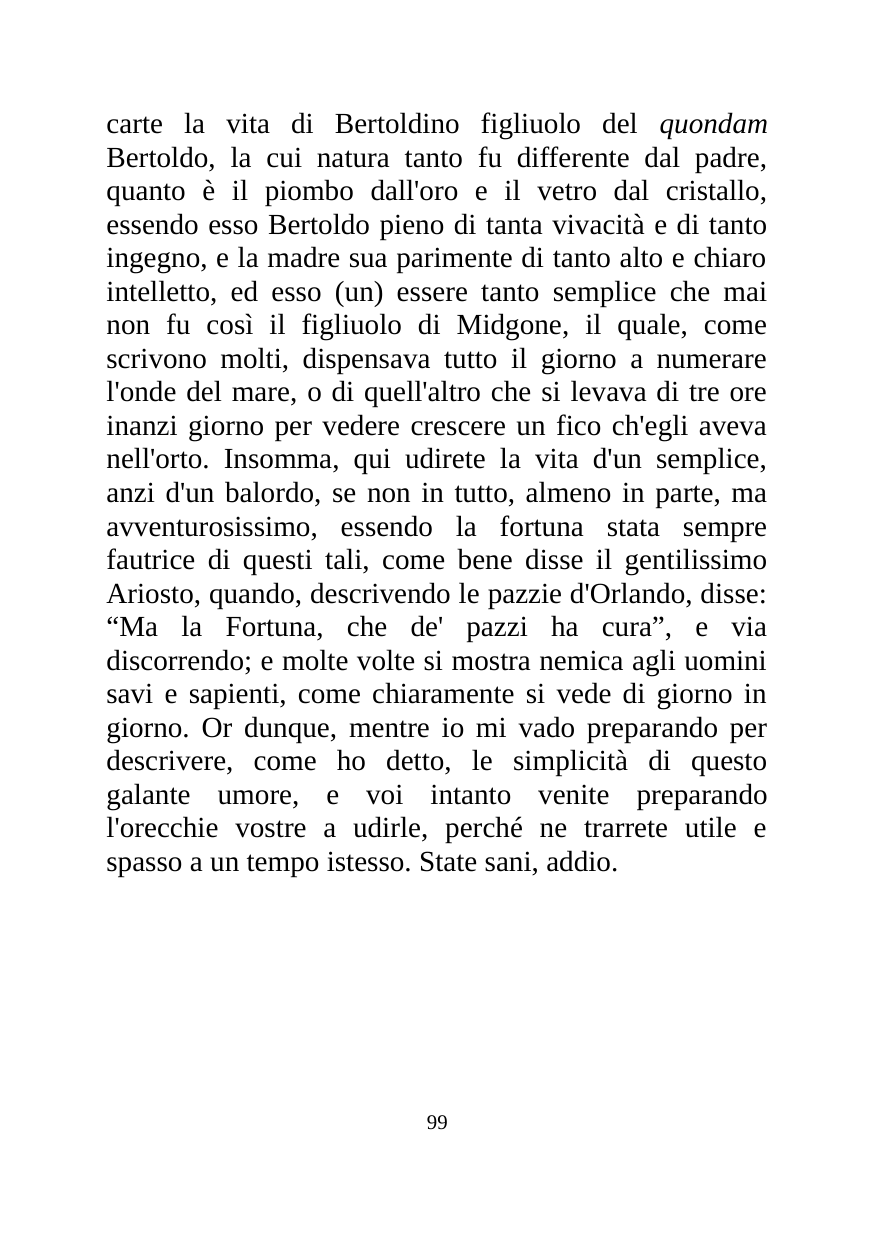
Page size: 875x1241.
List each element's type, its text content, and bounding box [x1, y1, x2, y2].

text carte la vita di Bertoldino figliuolo del quondam Bertoldo, la cui natura tanto fu differente dal padre, quanto è il piombo dall'oro e il vetro dal cristallo, essendo esso Bertoldo pieno di tanta vivacità e di tanto ingegno, e la madre sua parimente di tanto alto e chiaro intelletto, ed esso (un) essere tanto semplice che mai non fu così il figliuolo di Midgone, il quale, come scrivono molti, dispensava tutto il giorno a numerare l'onde del mare, o di quell'altro che si levava di tre ore inanzi giorno per vedere crescere un fico ch'egli aveva nell'orto. Insomma, qui udirete la vita d'un semplice, anzi d'un balordo, se non in tutto, almeno in parte, ma avventurosissimo, essendo la fortuna stata sempre fautrice di questi tali, come bene disse il gentilissimo Ariosto, quando, descrivendo le pazzie d'Orlando, disse: “Ma la Fortuna, che de' pazzi ha cura”, e via discorrendo; e molte volte si mostra nemica agli uomini savi e sapienti, come chiaramente si vede di giorno in giorno. Or dunque, mentre io mi vado preparando per descrivere, come ho detto, le simplicità di questo galante umore, e voi intanto venite preparando l'orecchie vostre a udirle, perché ne trarrete utile e spasso a un tempo istesso. State sani, addio. [106, 106, 768, 878]
